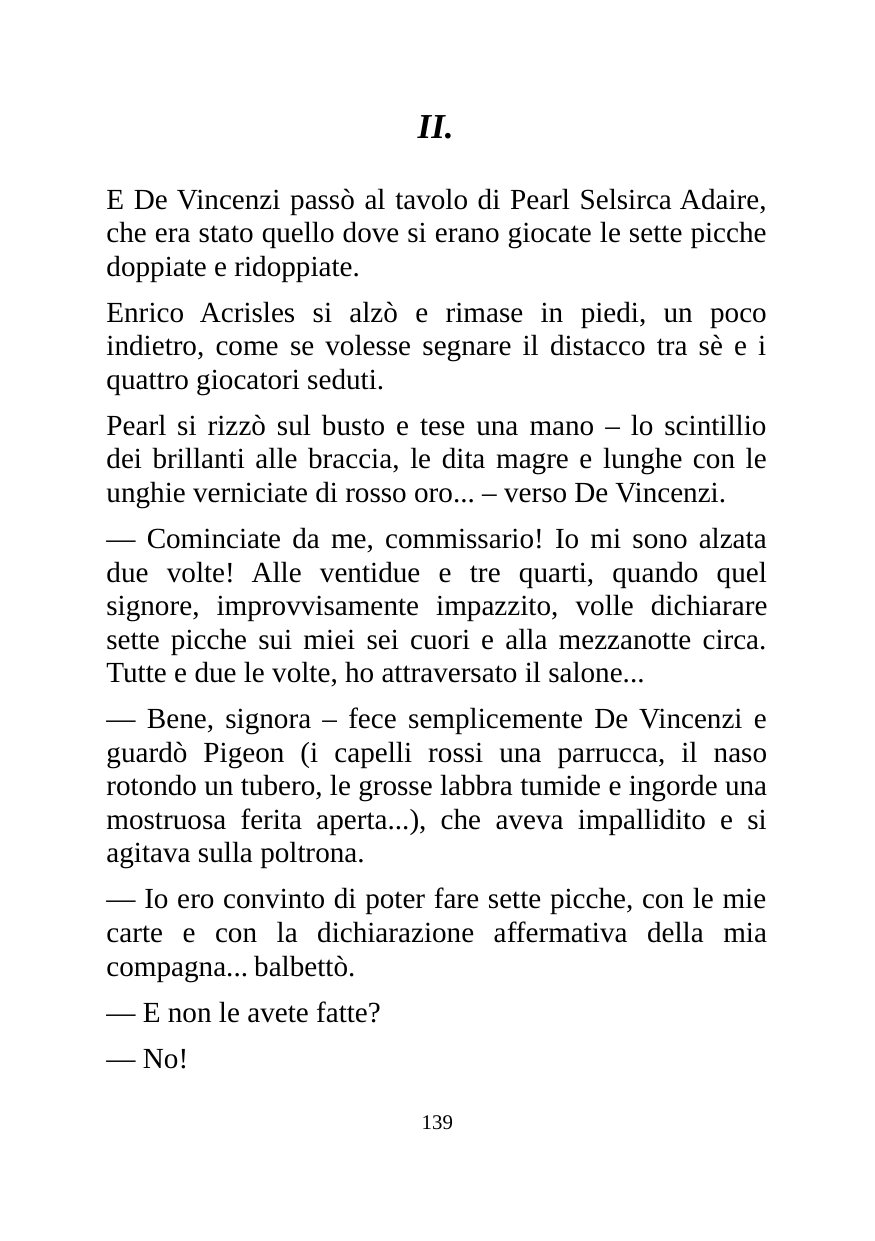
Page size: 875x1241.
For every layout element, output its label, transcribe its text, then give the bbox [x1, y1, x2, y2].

text — Cominciate da me, commissario! Io mi sono alzata due volte! Alle ventidue e tre quarti, quando quel signore, improvvisamente impazzito, volle dichiarare sette picche sui miei sei cuori e alla mezzanotte circa. Tutte e due le volte, ho attraversato il salone... [106, 521, 768, 689]
text Enrico Acrisles si alzò e rimase in piedi, un poco indietro, come se volesse segnare il distacco tra sè e i quattro giocatori seduti. [106, 295, 768, 396]
text — E non le avete fatte? [106, 995, 768, 1028]
subtitle II. [106, 106, 768, 146]
text E De Vincenzi passò al tavolo di Pearl Selsirca Adaire, che era stato quello dove si erano giocate le sette picche doppiate e ridoppiate. [106, 182, 768, 282]
text — Io ero convinto di poter fare sette picche, con le mie carte e con la dichiarazione affermativa della mia compagna... balbettò. [106, 882, 768, 982]
text Pearl si rizzò sul busto e tese una mano – lo scintillio dei brillanti alle braccia, le dita magre e lunghe con le unghie verniciate di rosso oro... – verso De Vincenzi. [106, 408, 768, 509]
text — No! [106, 1041, 768, 1074]
text — Bene, signora – fece semplicemente De Vincenzi e guardò Pigeon (i capelli rossi una parrucca, il naso rotondo un tubero, le grosse labbra tumide e ingorde una mostruosa ferita aperta...), che aveva impallidito e si agitava sulla poltrona. [106, 701, 768, 869]
